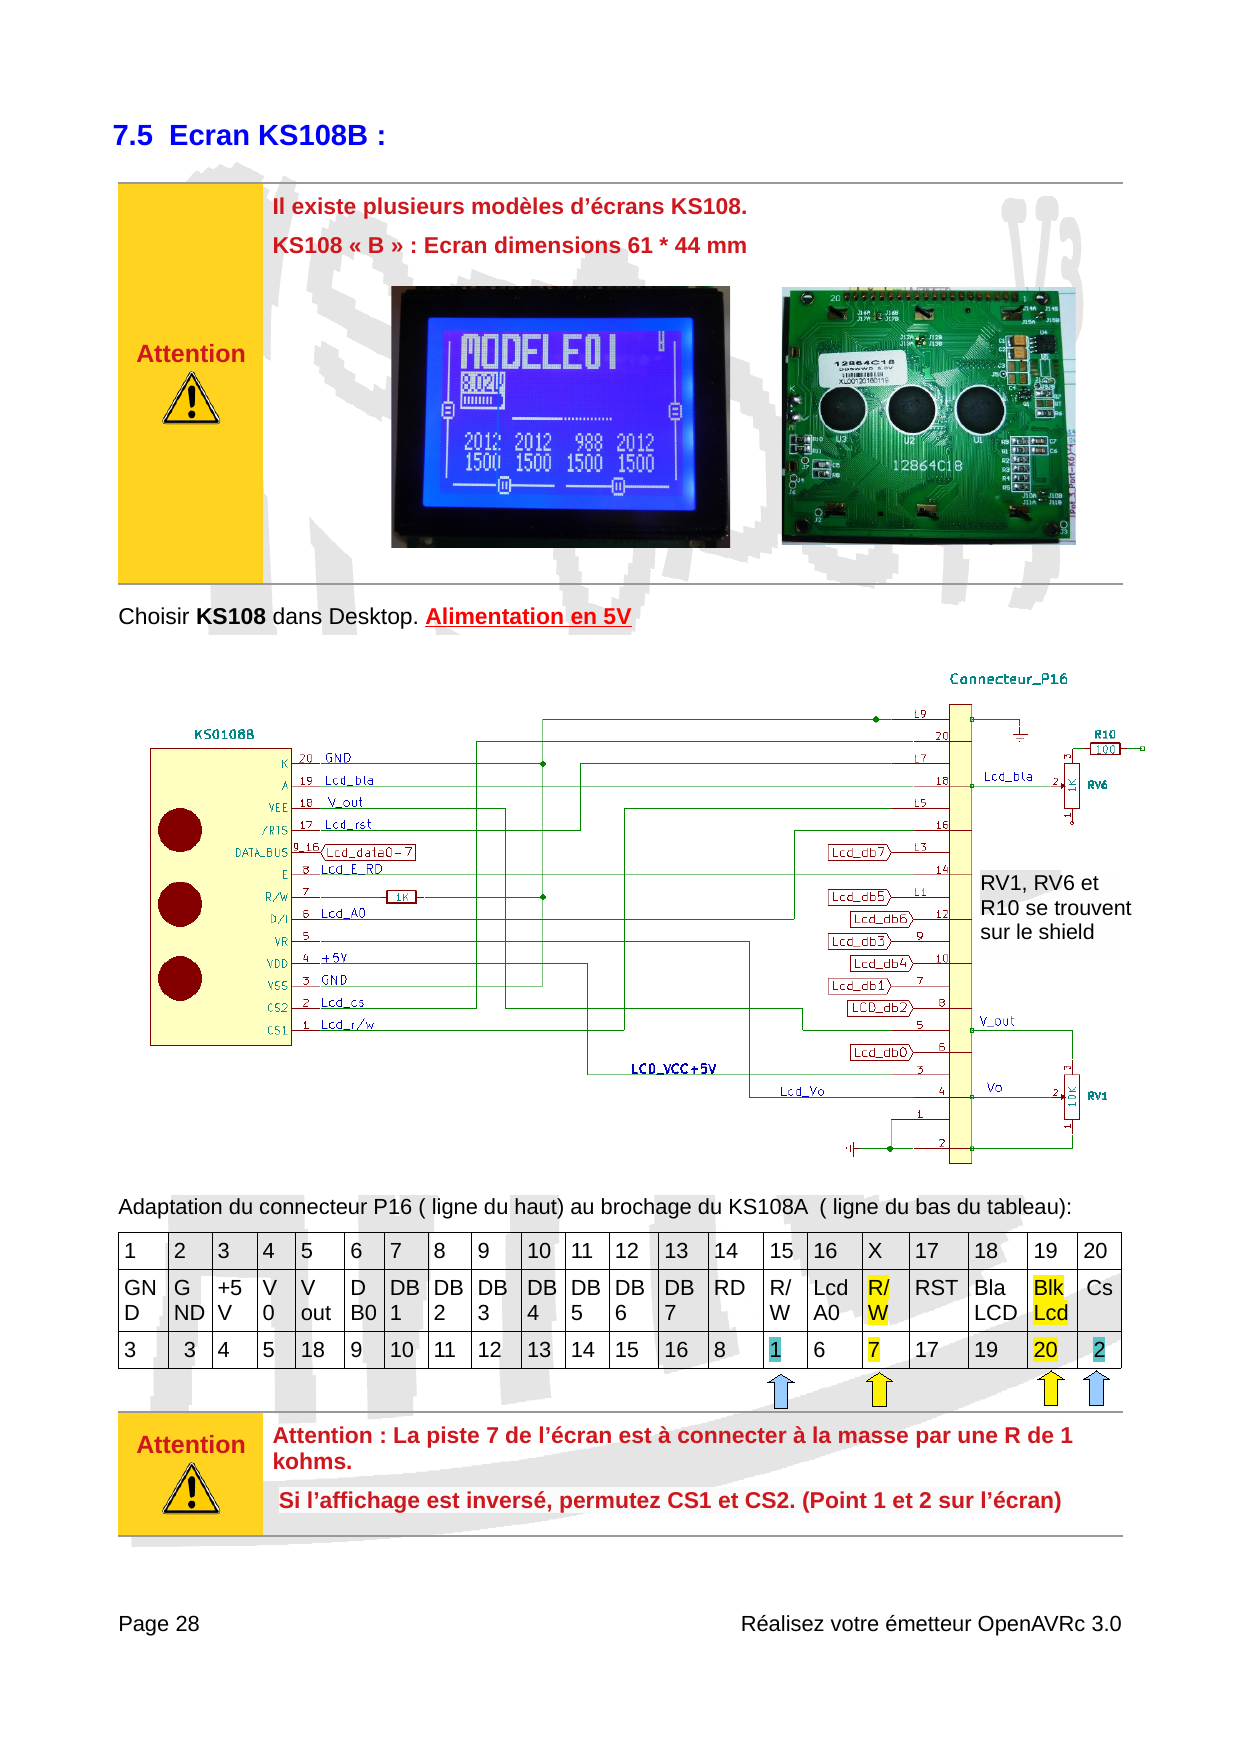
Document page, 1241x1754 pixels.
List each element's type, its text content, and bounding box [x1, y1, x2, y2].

table_header 8 [429, 1233, 471, 1269]
table_cell R/W [764, 1270, 807, 1331]
table_cell 2 [1078, 1332, 1121, 1368]
picture [781, 287, 1076, 545]
table_cell 20 [1028, 1332, 1077, 1368]
table_cell 12 [472, 1332, 521, 1368]
table_header 12 [610, 1233, 658, 1269]
table_cell DB2 [429, 1270, 471, 1331]
table_cell RD [709, 1270, 763, 1331]
subtitle 7.5 Ecran KS108B : [112, 118, 1122, 152]
table_header 1 [119, 1233, 168, 1269]
table_header 7 [385, 1233, 428, 1269]
table_cell Cs [1078, 1270, 1121, 1331]
table_header 16 [808, 1233, 862, 1269]
table_header Attention : La piste 7 de l’écran est à connecter à la masse par une R de 1 kohms. Si l’affichage est inversé, permutez CS1 et CS2. (Point 1 et 2 sur l’écran) [264, 1413, 1122, 1535]
table_cell DB6 [610, 1270, 658, 1331]
table_cell R/W [863, 1270, 909, 1331]
table_cell 17 [910, 1332, 968, 1368]
text Choisir KS108 dans Desktop. Alimentation en 5V [118, 603, 1122, 629]
table_cell +5V [213, 1270, 257, 1331]
table_header 17 [910, 1233, 968, 1269]
table_cell 16 [659, 1332, 708, 1368]
picture [113, 635, 1170, 1195]
table_cell 15 [610, 1332, 658, 1368]
table_cell 18 [296, 1332, 344, 1368]
table_header 3 [213, 1233, 257, 1269]
table_header 13 [659, 1233, 708, 1269]
table_cell DB7 [659, 1270, 708, 1331]
text [980, 944, 1141, 957]
table_cell 6 [808, 1332, 862, 1368]
table_header X [863, 1233, 909, 1269]
table_header Attention [118, 1413, 263, 1535]
table_cell 3 [169, 1332, 212, 1368]
table_header 14 [709, 1233, 763, 1269]
table_cell DB4 [522, 1270, 565, 1331]
table_cell 11 [429, 1332, 471, 1368]
table_cell V out [296, 1270, 344, 1331]
table_header 2 [169, 1233, 212, 1269]
text Adaptation du connecteur P16 ( ligne du haut) au brochage du KS108A ( ligne du bas du tableau): [118, 1195, 1122, 1219]
table_cell DB0 [345, 1270, 384, 1331]
table_header 19 [1028, 1233, 1077, 1269]
table_header 20 [1078, 1233, 1121, 1269]
picture [158, 1458, 224, 1518]
table_header 5 [296, 1233, 344, 1269]
table_cell 9 [345, 1332, 384, 1368]
table_cell 14 [566, 1332, 609, 1368]
table_cell 19 [969, 1332, 1027, 1368]
table_header 15 [764, 1233, 807, 1269]
table_header Il existe plusieurs modèles d’écrans KS108. KS108 « B » : Ecran dimensions 61 * 44 mm [264, 184, 1122, 583]
table_header Attention [118, 184, 263, 583]
table_cell 5 [258, 1332, 295, 1368]
table_cell DB5 [566, 1270, 609, 1331]
table_header 9 [472, 1233, 521, 1269]
table_header 11 [566, 1233, 609, 1269]
table_header 6 [345, 1233, 384, 1269]
table_cell V0 [258, 1270, 295, 1331]
picture [158, 368, 224, 428]
table_cell 10 [385, 1332, 428, 1368]
table_cell LcdA0 [808, 1270, 862, 1331]
table_cell GND [169, 1270, 212, 1331]
table_cell 8 [709, 1332, 763, 1368]
table_header 18 [969, 1233, 1027, 1269]
text RV1, RV6 et R10 se trouvent sur le shield [980, 870, 1141, 944]
table_cell 13 [522, 1332, 565, 1368]
table_cell DB1 [385, 1270, 428, 1331]
table_cell 1 [764, 1332, 807, 1368]
table_cell 3 [119, 1332, 168, 1368]
picture [391, 286, 731, 548]
table_cell GND [119, 1270, 168, 1331]
table_cell 7 [863, 1332, 909, 1368]
table_header 4 [258, 1233, 295, 1269]
table_cell RST [910, 1270, 968, 1331]
table_cell Bla LCD [969, 1270, 1027, 1331]
table_cell DB3 [472, 1270, 521, 1331]
table_header 10 [522, 1233, 565, 1269]
table_cell 4 [213, 1332, 257, 1368]
table_cell Blk Lcd [1028, 1270, 1077, 1331]
